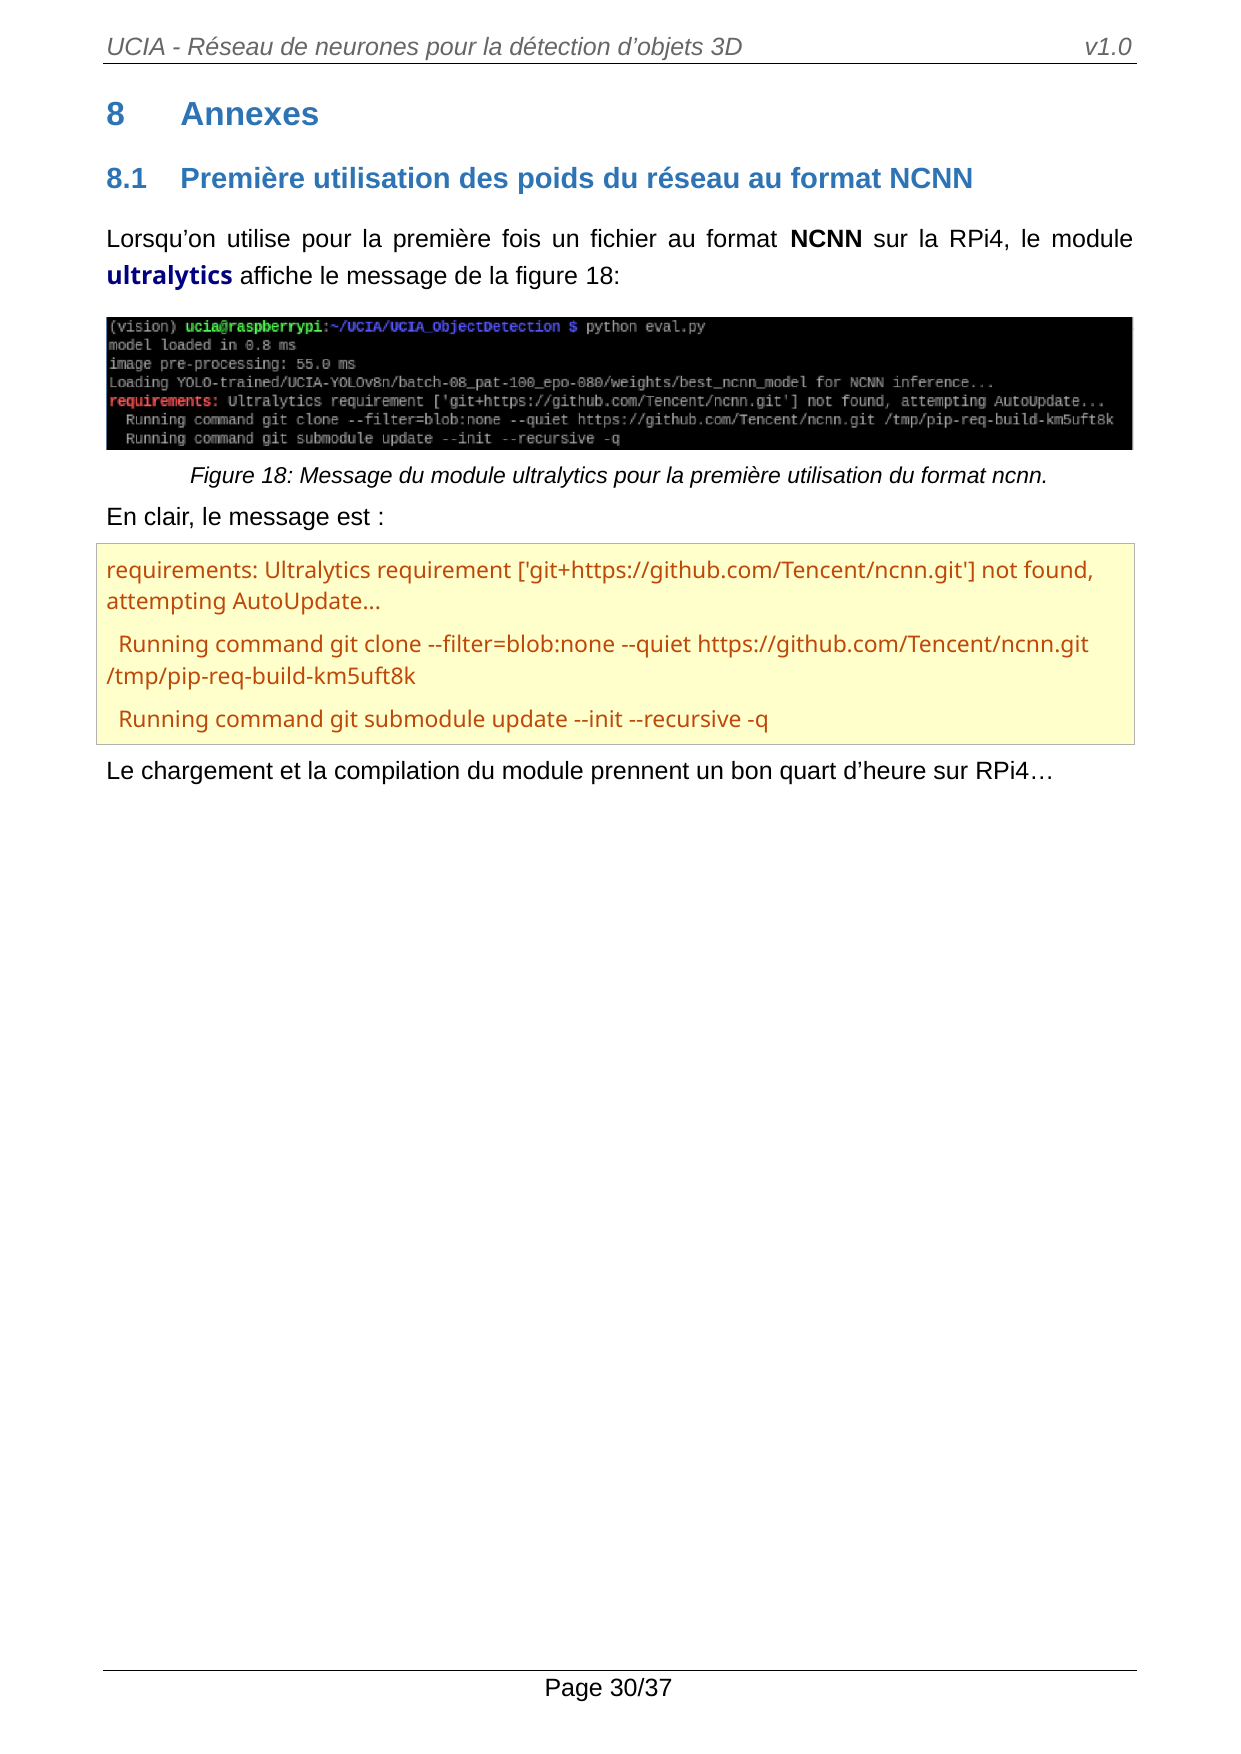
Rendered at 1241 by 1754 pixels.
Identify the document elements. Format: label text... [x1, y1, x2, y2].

picture [106, 317, 1134, 450]
text Running command git submodule update --init --recursive -q [97, 692, 1134, 744]
text En clair, le message est : [106, 501, 1134, 530]
text requirements: Ultralytics requirement ['git+https://github.com/Tencent/ncnn.git'] not found, attempting AutoUpdate... [97, 544, 1134, 617]
subtitle Première utilisation des poids du réseau au format NCNN [106, 161, 1134, 195]
text Running command git clone --filter=blob:none --quiet https://github.com/Tencent/ncnn.git /tmp/pip-req-build-km5uft8k [97, 618, 1134, 691]
text Le chargement et la compilation du module prennent un bon quart d’heure sur RPi4… [106, 756, 1134, 785]
text Lorsqu’on utilise pour la première fois un fichier au format NCNN sur la RPi4, le module ultralytics affiche le message de la figure 18: [106, 224, 1134, 292]
text Figure 18: Message du module ultralytics pour la première utilisation du format ncnn. [106, 450, 1134, 488]
subtitle Annexes [106, 94, 1134, 132]
